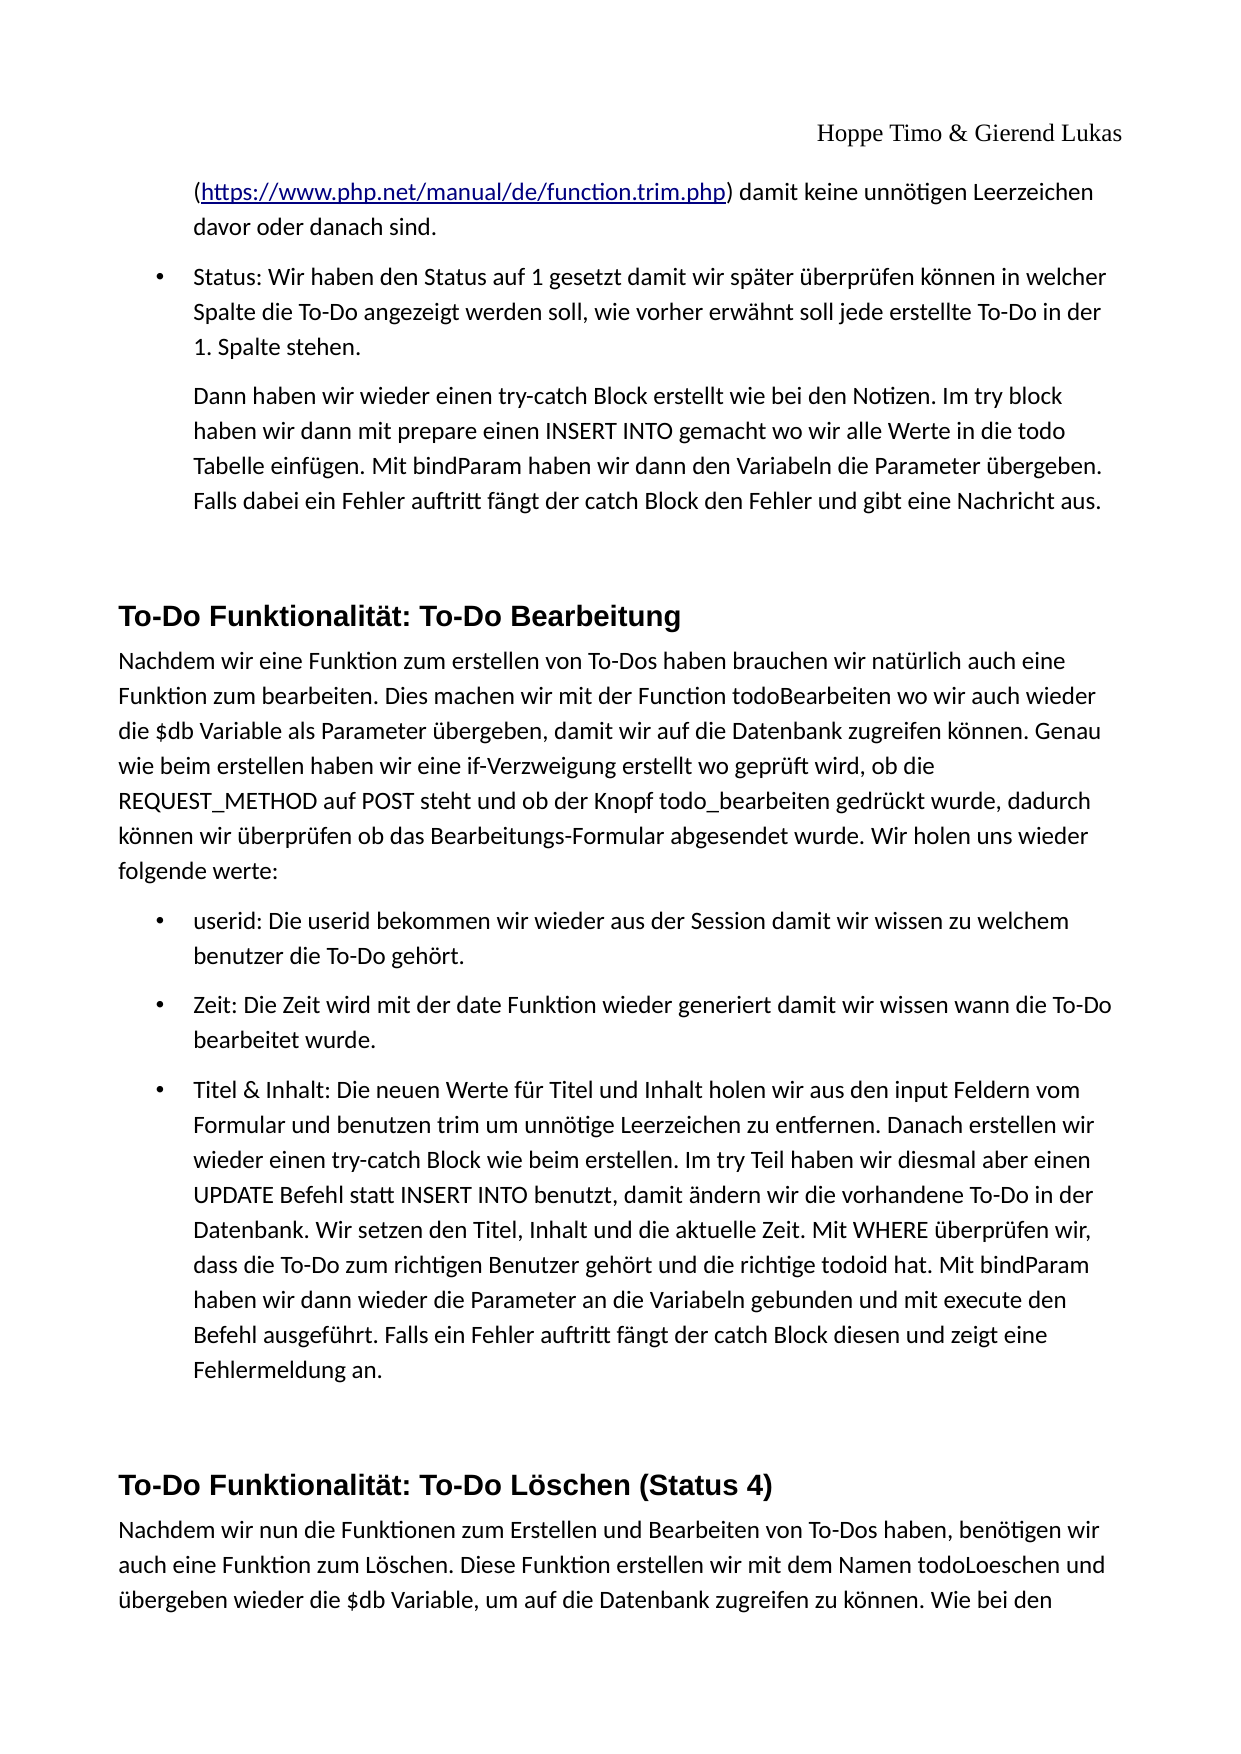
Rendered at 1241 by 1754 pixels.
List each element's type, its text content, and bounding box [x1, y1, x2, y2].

text Nachdem wir eine Funktion zum erstellen von To-Dos haben brauchen wir natürlich auch eine Funktion zum bearbeiten. Dies machen wir mit der Function todoBearbeiten wo wir auch wieder die $db Variable als Parameter übergeben, damit wir auf die Datenbank zugreifen können. Genau wie beim erstellen haben wir eine if-Verzweigung erstellt wo geprüft wird, ob die REQUEST_METHOD auf POST steht und ob der Knopf todo_bearbeiten gedrückt wurde, dadurch können wir überprüfen ob das Bearbeitungs-Formular abgesendet wurde. Wir holen uns wieder folgende werte: [118, 646, 1122, 886]
list (https://www.php.net/manual/de/function.trim.php) damit keine unnötigen Leerzeichen davor oder danach sind. [156, 176, 1122, 242]
subtitle To-Do Funktionalität: To-Do Bearbeitung [118, 599, 1122, 633]
list Titel & Inhalt: Die neuen Werte für Titel und Inhalt holen wir aus den input Feldern vom Formular und benutzen trim um unnötige Leerzeichen zu entfernen. Danach erstellen wir wieder einen try-catch Block wie beim erstellen. Im try Teil haben wir diesmal aber einen UPDATE Befehl statt INSERT INTO benutzt, damit ändern wir die vorhandene To-Do in der Datenbank. Wir setzen den Titel, Inhalt und die aktuelle Zeit. Mit WHERE überprüfen wir, dass die To-Do zum richtigen Benutzer gehört und die richtige todoid hat. Mit bindParam haben wir dann wieder die Parameter an die Variabeln gebunden und mit execute den Befehl ausgeführt. Falls ein Fehler auftritt fängt der catch Block diesen und zeigt eine Fehlermeldung an. [156, 1074, 1122, 1385]
list Zeit: Die Zeit wird mit der date Funktion wieder generiert damit wir wissen wann die To-Do bearbeitet wurde. [156, 990, 1122, 1055]
list Dann haben wir wieder einen try-catch Block erstellt wie bei den Notizen. Im try block haben wir dann mit prepare einen INSERT INTO gemacht wo wir alle Werte in die todo Tabelle einfügen. Mit bindParam haben wir dann den Variabeln die Parameter übergeben. Falls dabei ein Fehler auftritt fängt der catch Block den Fehler und gibt eine Nachricht aus. [156, 381, 1122, 516]
subtitle To-Do Funktionalität: To-Do Löschen (Status 4) [118, 1468, 1122, 1502]
text Nachdem wir nun die Funktionen zum Erstellen und Bearbeiten von To-Dos haben, benötigen wir auch eine Funktion zum Löschen. Diese Funktion erstellen wir mit dem Namen todoLoeschen und übergeben wieder die $db Variable, um auf die Datenbank zugreifen zu können. Wie bei den [118, 1514, 1122, 1615]
list Status: Wir haben den Status auf 1 gesetzt damit wir später überprüfen können in welcher Spalte die To-Do angezeigt werden soll, wie vorher erwähnt soll jede erstellte To-Do in der 1. Spalte stehen. [156, 261, 1122, 361]
list userid: Die userid bekommen wir wieder aus der Session damit wir wissen zu welchem benutzer die To-Do gehört. [156, 905, 1122, 971]
